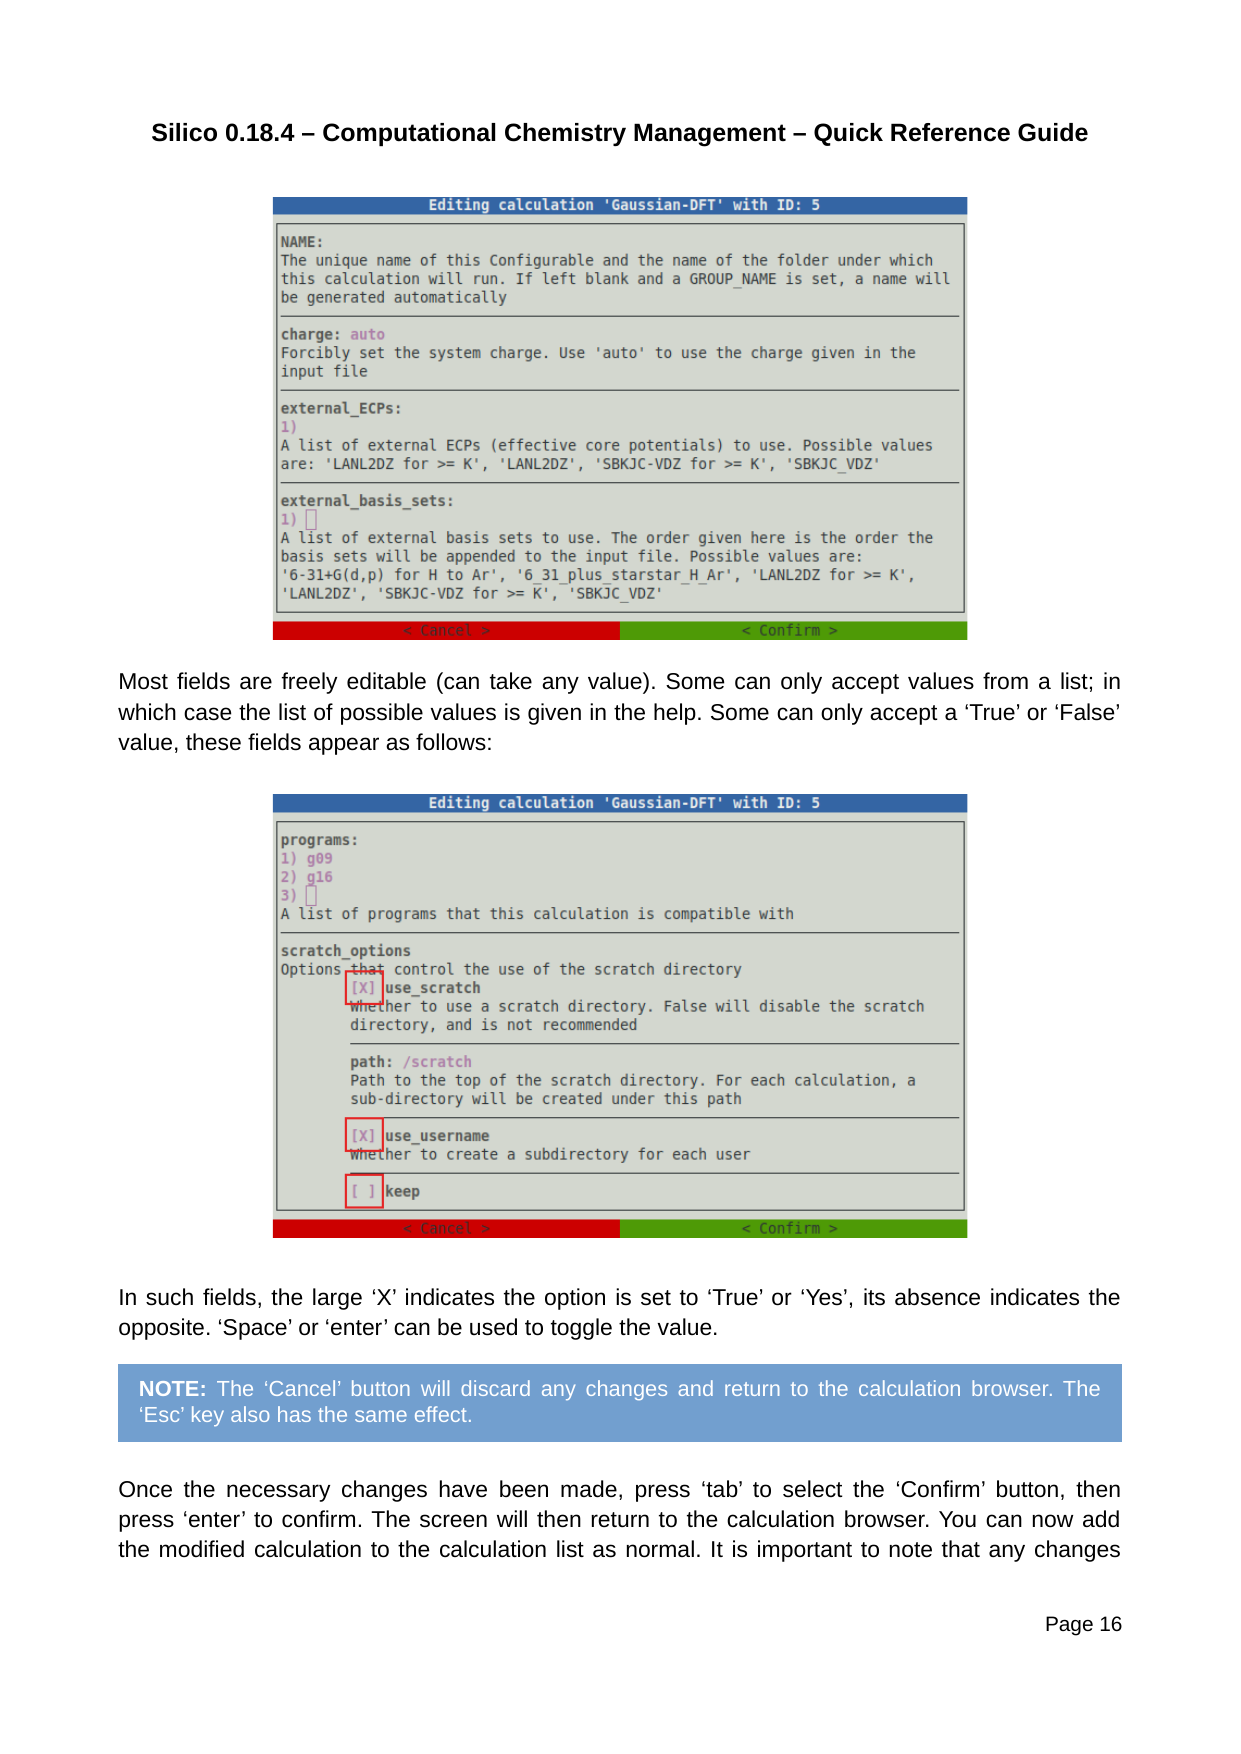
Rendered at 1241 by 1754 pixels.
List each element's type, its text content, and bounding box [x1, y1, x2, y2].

text Once the necessary changes have been made, press ‘tab’ to select the ‘Confirm’ button, then press ‘enter’ to confirm. The screen will then return to the calculation browser. You can now add the modified calculation to the calculation list as normal. It is important to note that any changes [118, 1442, 1122, 1562]
text NOTE: The ‘Cancel’ button will discard any changes and return to the calculation browser. The ‘Esc’ key also has the same effect. [139, 1376, 1101, 1427]
picture [272, 794, 968, 1238]
text In such fields, the large ‘X’ indicates the option is set to ‘True’ or ‘Yes’, its absence indicates the opposite. ‘Space’ or ‘enter’ can be used to toggle the value. [118, 773, 1122, 1341]
text Most fields are freely editable (can take any value). Some can only accept values from a list; in which case the list of possible values is given in the help. Some can only accept a ‘True’ or ‘False’ value, these fields appear as follows: [118, 176, 1122, 755]
picture [272, 197, 968, 640]
